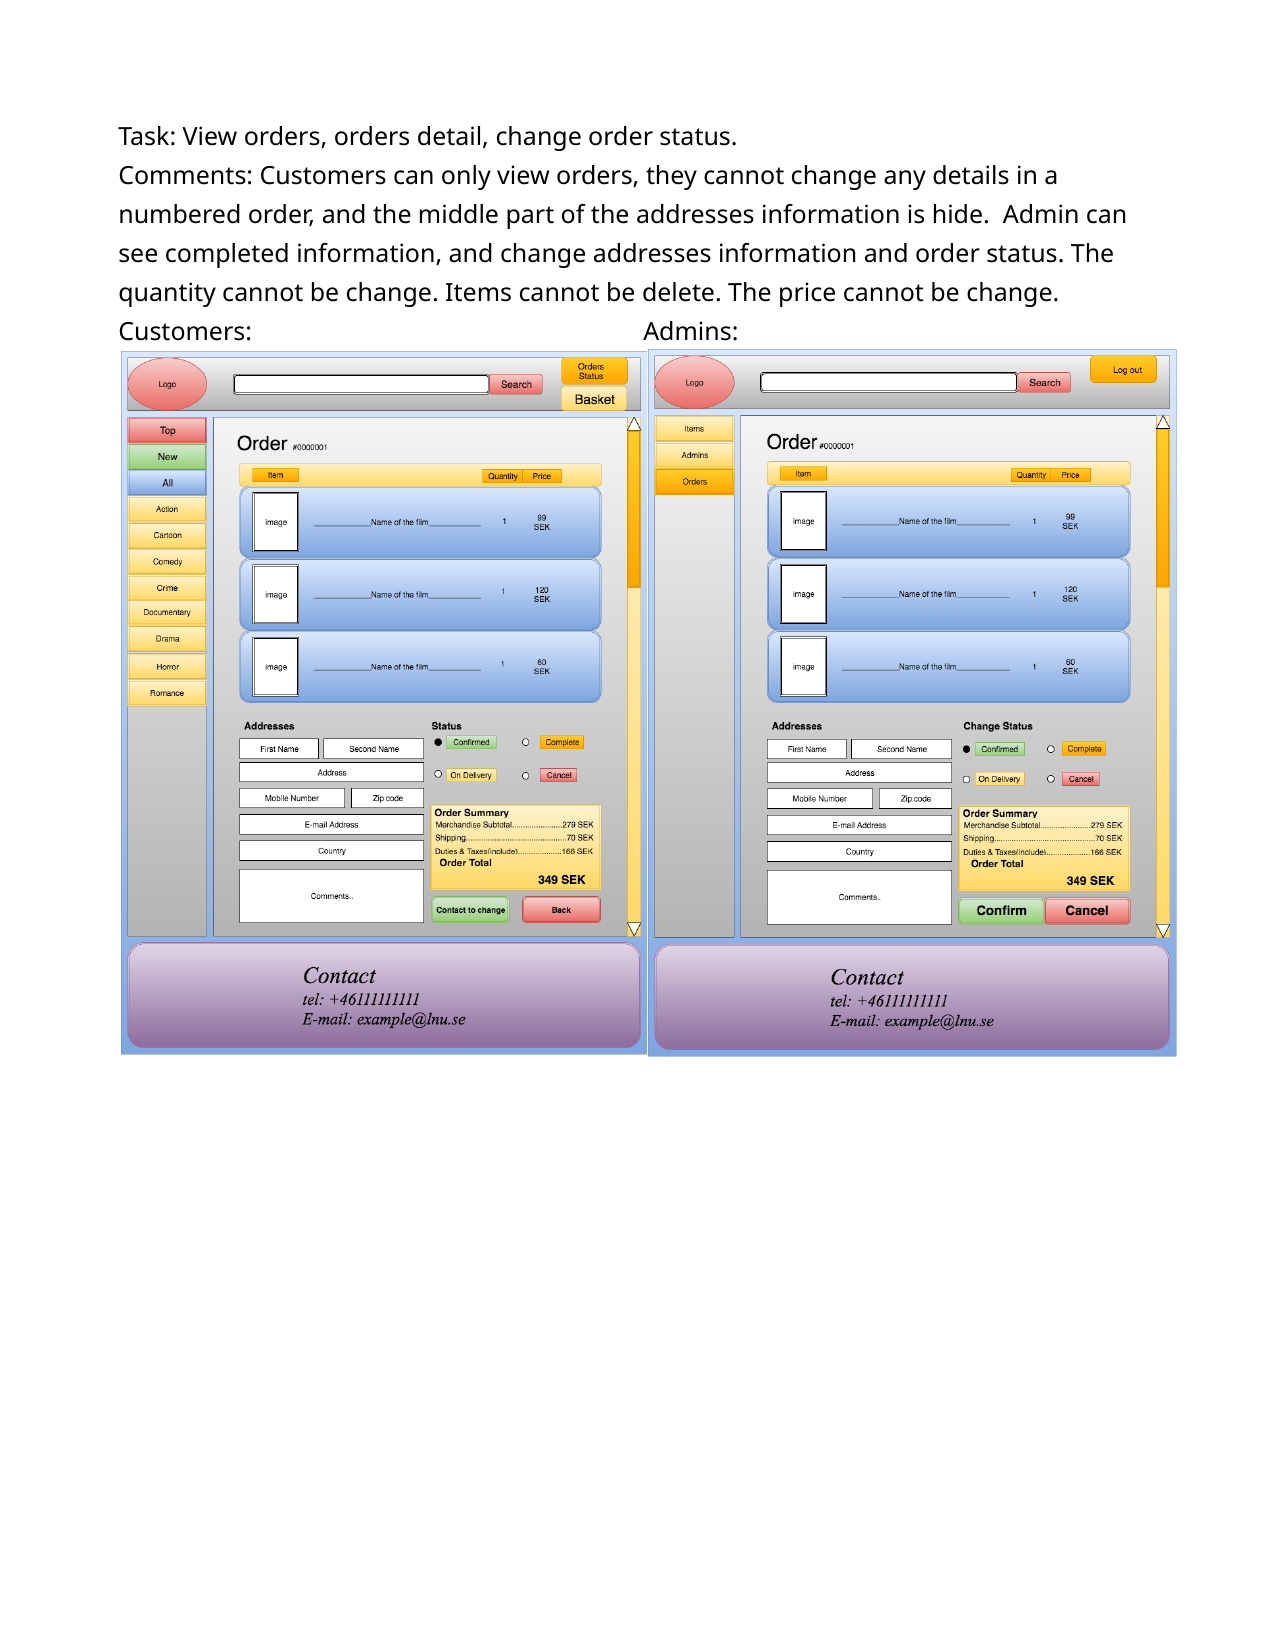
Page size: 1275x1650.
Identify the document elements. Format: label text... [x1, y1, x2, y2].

text Customers: Admins: [118, 314, 1157, 348]
text Task: View orders, orders detail, change order status. [118, 118, 1157, 152]
text Comments: Customers can only view orders, they cannot change any details in a numbered order, and the middle part of the addresses information is hide. Admin can see completed information, and change addresses information and order status. The quantity cannot be change. Items cannot be delete. The price cannot be change. [118, 157, 1157, 309]
